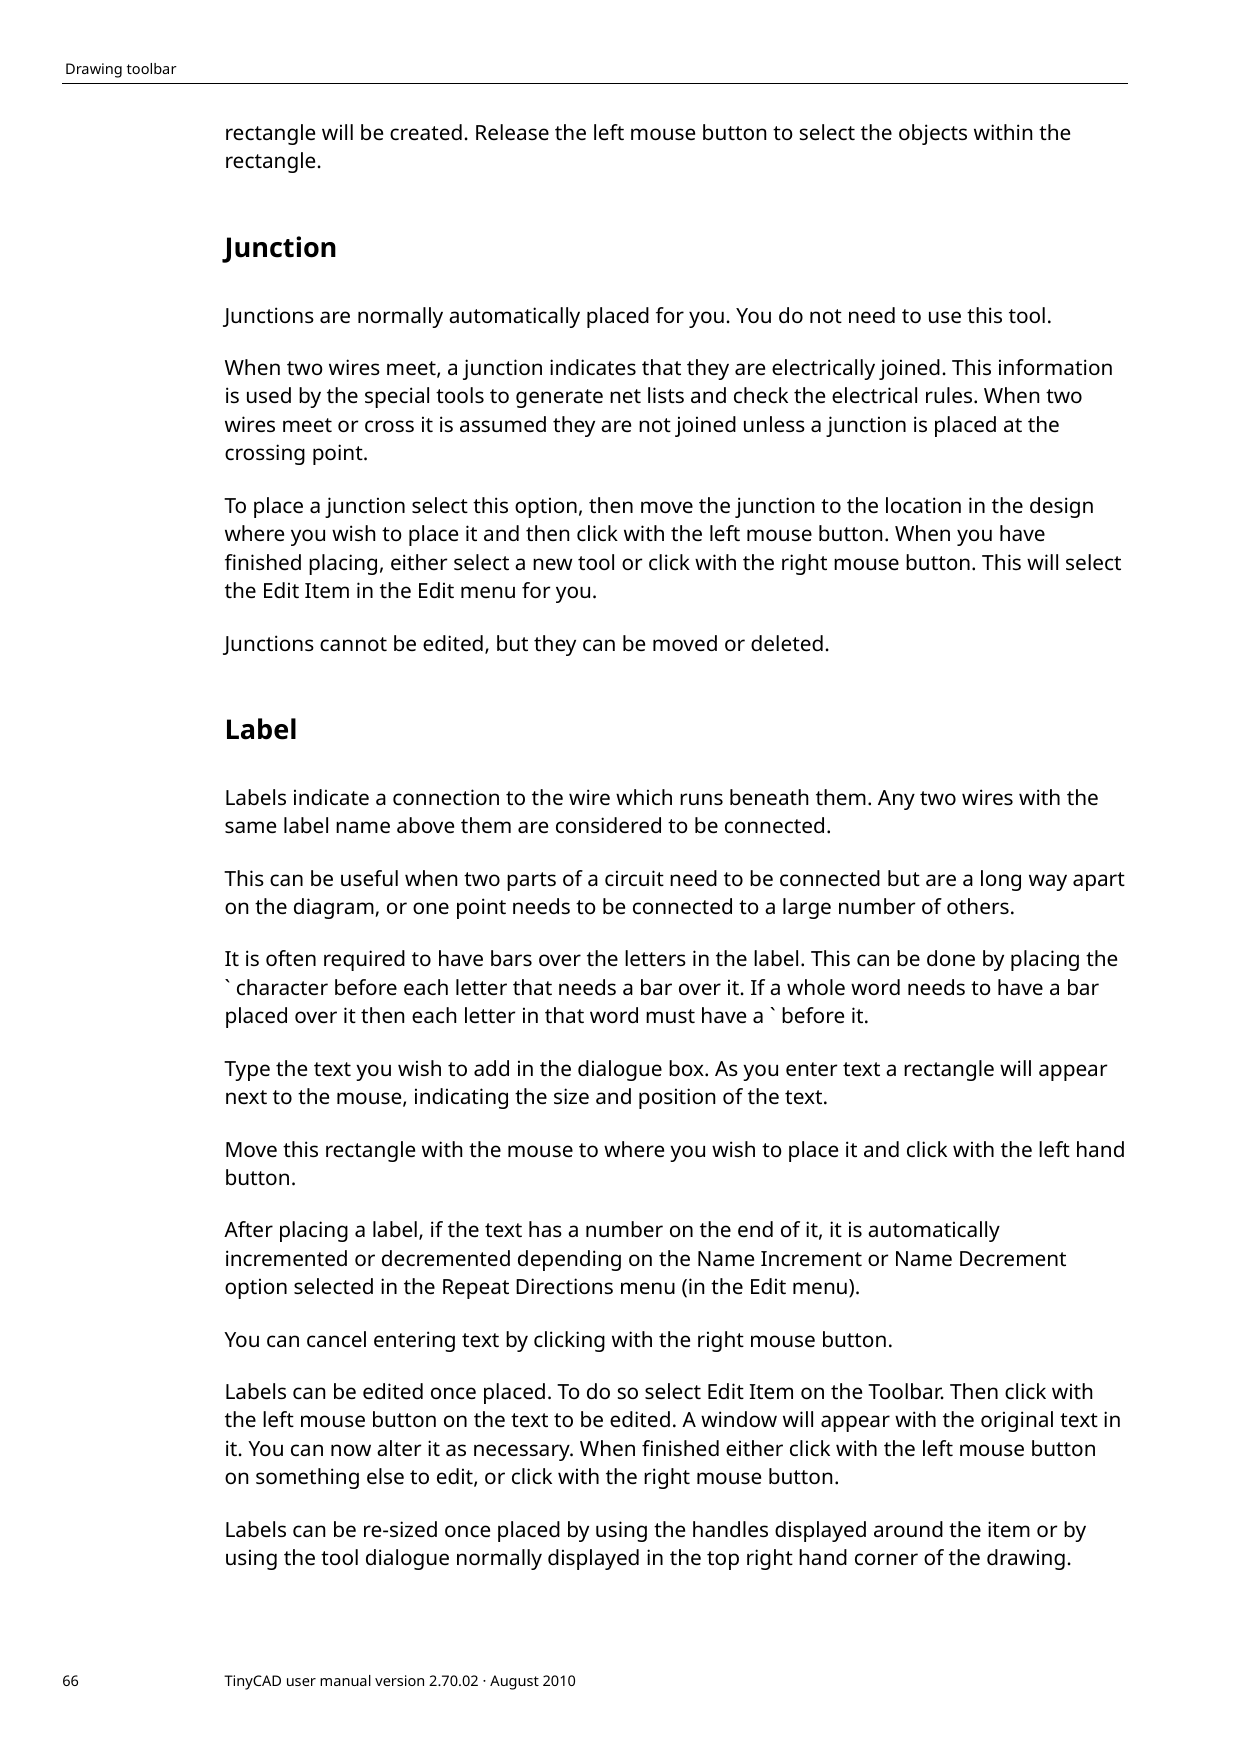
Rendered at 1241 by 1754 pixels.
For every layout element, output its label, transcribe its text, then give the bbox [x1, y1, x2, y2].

text Junctions cannot be edited, but they can be moved or deleted. [224, 629, 1128, 657]
text Move this rectangle with the mouse to where you wish to place it and click with the left hand button. [224, 1135, 1128, 1192]
text Labels can be edited once placed. To do so select Edit Item on the Toolbar. Then click with the left mouse button on the text to be edited. A window will appear with the original text in it. You can now alter it as necessary. When finished either click with the left mouse button on something else to edit, or click with the right mouse button. [224, 1377, 1128, 1491]
text Junctions are normally automatically placed for you. You do not need to use this tool. [224, 301, 1128, 329]
text Labels indicate a connection to the wire which runs beneath them. Any two wires with the same label name above them are considered to be connected. [224, 783, 1128, 840]
text rectangle will be created. Release the left mouse button to select the objects within the rectangle. [224, 118, 1128, 175]
text Type the text you wish to add in the dialogue box. As you enter text a rectangle will appear next to the mouse, indicating the size and position of the text. [224, 1054, 1128, 1111]
text This can be useful when two parts of a circuit need to be connected but are a long way apart on the diagram, or one point needs to be connected to a large number of others. [224, 864, 1128, 921]
text Labels can be re-sized once placed by using the handles displayed around the item or by using the tool dialogue normally displayed in the top right hand corner of the drawing. [224, 1515, 1128, 1572]
subtitle Label [224, 710, 1128, 747]
text After placing a label, if the text has a number on the end of it, it is automatically incremented or decremented depending on the Name Increment or Name Decrement option selected in the Repeat Directions menu (in the Edit menu). [224, 1216, 1128, 1301]
text When two wires meet, a junction indicates that they are electrically joined. This information is used by the special tools to generate net lists and check the electrical rules. When two wires meet or cross it is assumed they are not joined unless a junction is placed at the crossing point. [224, 353, 1128, 467]
text You can cancel entering text by clicking with the right mouse button. [224, 1325, 1128, 1353]
text It is often required to have bars over the letters in the label. This can be done by placing the ` character before each letter that needs a bar over it. If a whole word needs to have a bar placed over it then each letter in that word must have a ` before it. [224, 944, 1128, 1030]
text To place a junction select this option, then move the junction to the location in the design where you wish to place it and then click with the left mouse button. When you have finished placing, either select a new tool or click with the right mouse button. This will select the Edit Item in the Edit menu for you. [224, 491, 1128, 605]
subtitle Junction [224, 228, 1128, 265]
